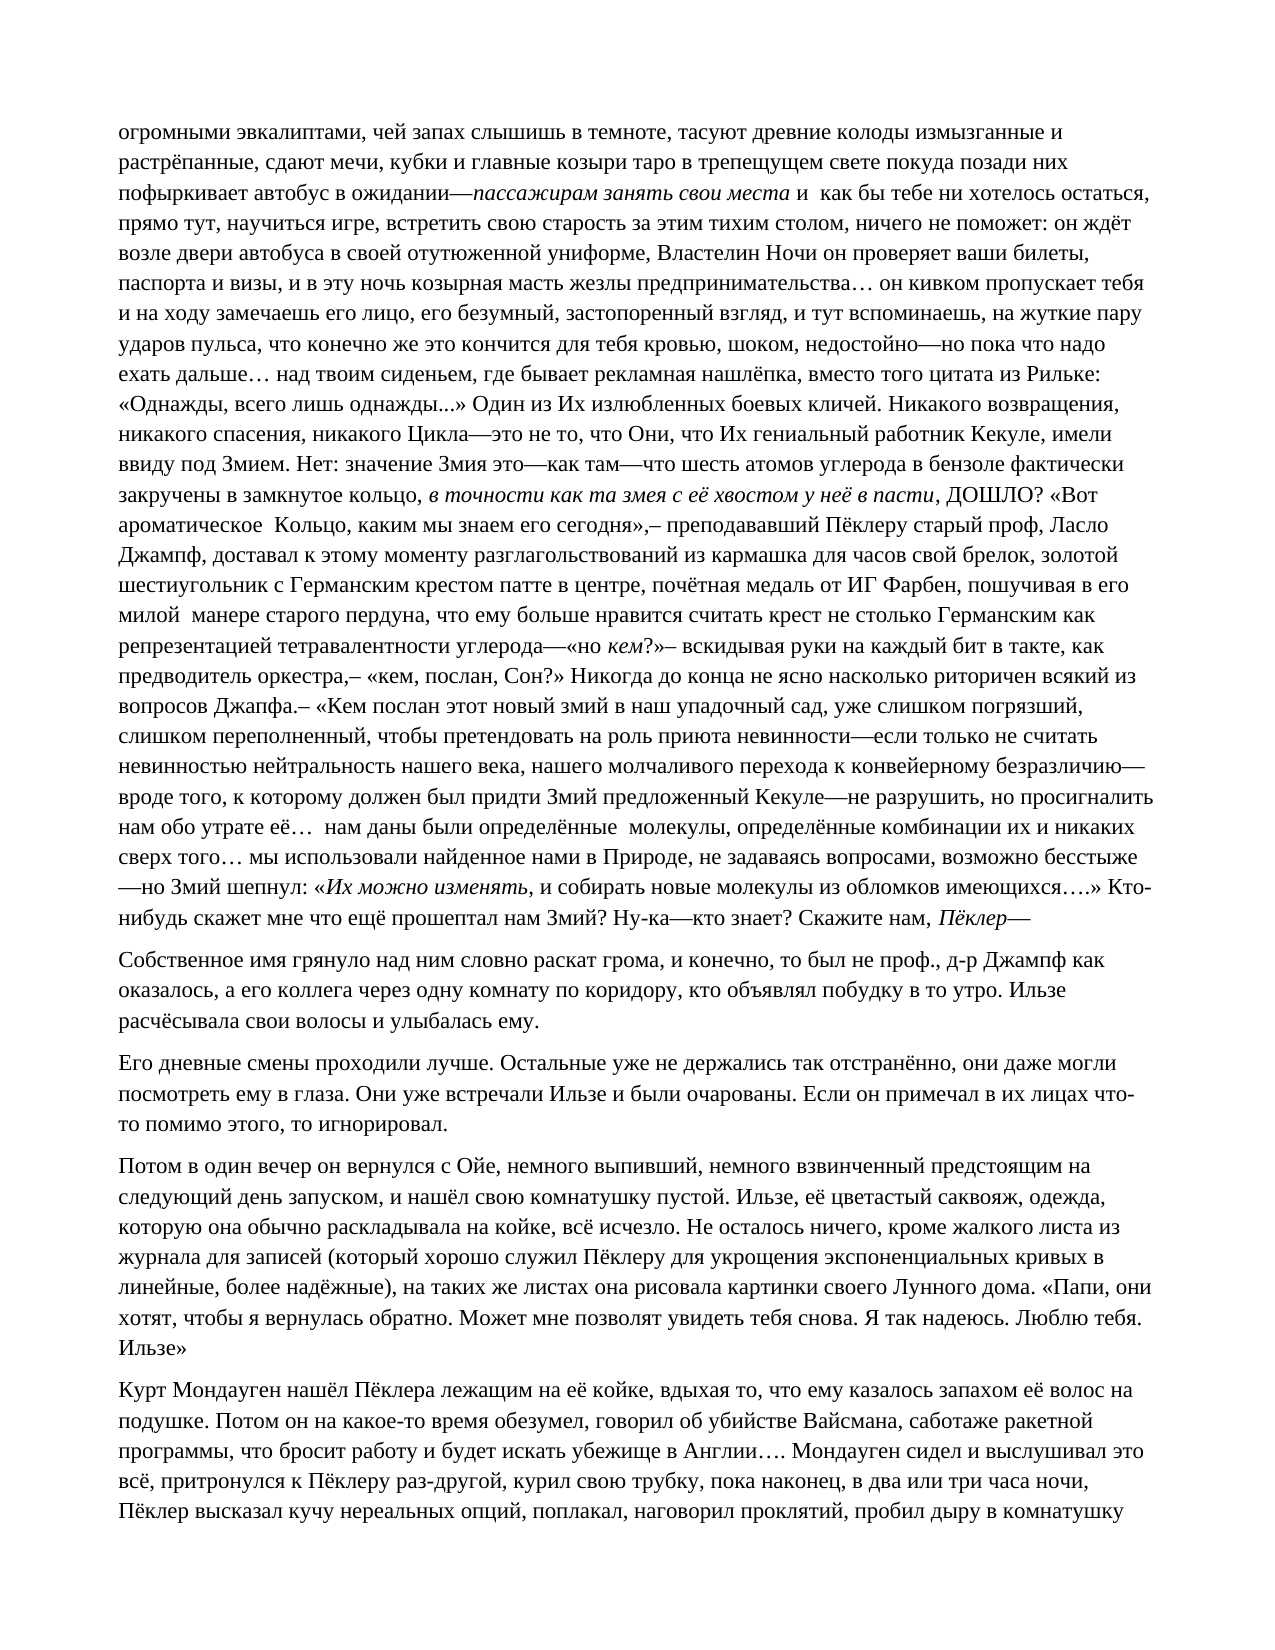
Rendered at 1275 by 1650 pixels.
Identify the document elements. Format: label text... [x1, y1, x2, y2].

text Собственное имя грянуло над ним словно раскат грома, и конечно, то был не проф., д-р Джампф как оказалось, а его коллега через одну комнату по коридору, кто объявлял побудку в то утро. Ильзе расчёсывала свои волосы и улыбалась ему. [118, 946, 1157, 1033]
text Его дневные смены проходили лучше. Остальные уже не держались так отстранённо, они даже могли посмотреть ему в глаза. Они уже встречали Ильзе и были очарованы. Если он примечал в их лицах что-то помимо этого, то игнорировал. [118, 1049, 1157, 1136]
text огромными эвкалиптами, чей запах слышишь в темноте, тасуют древние колоды измызганные и растрёпанные, сдают мечи, кубки и главные козыри таро в трепещущем свете покуда позади них пофыркивает автобус в ожидании—пассажирам занять свои места и как бы тебе ни хотелось остаться, прямо тут, научиться игре, встретить свою старость за этим тихим столом, ничего не поможет: он ждёт возле двери автобуса в своей отутюженной униформе, Властелин Ночи он проверяет ваши билеты, паспорта и визы, и в эту ночь козырная масть жезлы предпринимательства… он кивком пропускает тебя и на ходу замечаешь его лицо, его безумный, застопоренный взгляд, и тут вспоминаешь, на жуткие пару ударов пульса, что конечно же это кончится для тебя кровью, шоком, недостойно—но пока что надо ехать дальше… над твоим сиденьем, где бывает рекламная нашлёпка, вместо того цитата из Рильке: «Однажды, всего лишь однажды...» Один из Их излюбленных боевых кличей. Никакого возвращения, никакого спасения, никакого Цикла—это не то, что Они, что Их гениальный работник Кекуле, имели ввиду под Змием. Нет: значение Змия это—как там—что шесть атомов углерода в бензоле фактически закручены в замкнутое кольцо, в точности как та змея с её хвостом у неё в пасти, ДОШЛО? «Вот ароматическое Кольцо, каким мы знаем его сегодня»,– преподававший Пёклеру старый проф, Ласло Джампф, доставал к этому моменту разглагольствований из кармашка для часов свой брелок, золотой шестиугольник с Германским крестом патте в центре, почётная медаль от ИГ Фарбен, пошучивая в его милой манере старого пердуна, что ему больше нравится считать крест не столько Германским как репрезентацией тетравалентности углерода—«но кем?»– вскидывая руки на каждый бит в такте, как предводитель оркестра,– «кем, послан, Сон?» Никогда до конца не ясно насколько риторичен всякий из вопросов Джапфа.– «Кем послан этот новый змий в наш упадочный сад, уже слишком погрязший, слишком переполненный, чтобы претендовать на роль приюта невинности—если только не считать невинностью нейтральность нашего века, нашего молчаливого перехода к конвейерному безразличию—вроде того, к которому должен был придти Змий предложенный Кекуле—не разрушить, но просигналить нам обо утрате её… нам даны были определённые молекулы, определённые комбинации их и никаких сверх того… мы использовали найденное нами в Природе, не задаваясь вопросами, возможно бесстыже—но Змий шепнул: «Их можно изменять, и собирать новые молекулы из обломков имеющихся….» Кто-нибудь скажет мне что ещё прошептал нам Змий? Ну-ка—кто знает? Скажите нам, Пёклер— [118, 118, 1157, 930]
text Потом в один вечер он вернулся с Ойе, немного выпивший, немного взвинченный предстоящим на следующий день запуском, и нашёл свою комнатушку пустой. Ильзе, её цветастый саквояж, одежда, которую она обычно раскладывала на койке, всё исчезло. Не осталось ничего, кроме жалкого листа из журнала для записей (который хорошо служил Пёклеру для укрощения экспоненциальных кривых в линейные, более надёжные), на таких же листах она рисовала картинки своего Лунного дома. «Папи, они хотят, чтобы я вернулась обратно. Может мне позволят увидеть тебя снова. Я так надеюсь. Люблю тебя. Ильзе» [118, 1152, 1157, 1360]
text Курт Мондауген нашёл Пёклера лежащим на её койке, вдыхая то, что ему казалось запахом её волос на подушке. Потом он на какое-то время обезумел, говорил об убийстве Вайсмана, саботаже ракетной программы, что бросит работу и будет искать убежище в Англии…. Мондауген сидел и выслушивал это всё, притронулся к Пёклеру раз-другой, курил свою трубку, пока наконец, в два или три часа ночи, Пёклер высказал кучу нереальных опций, поплакал, наговорил проклятий, пробил дыру в комнатушку [118, 1376, 1157, 1524]
